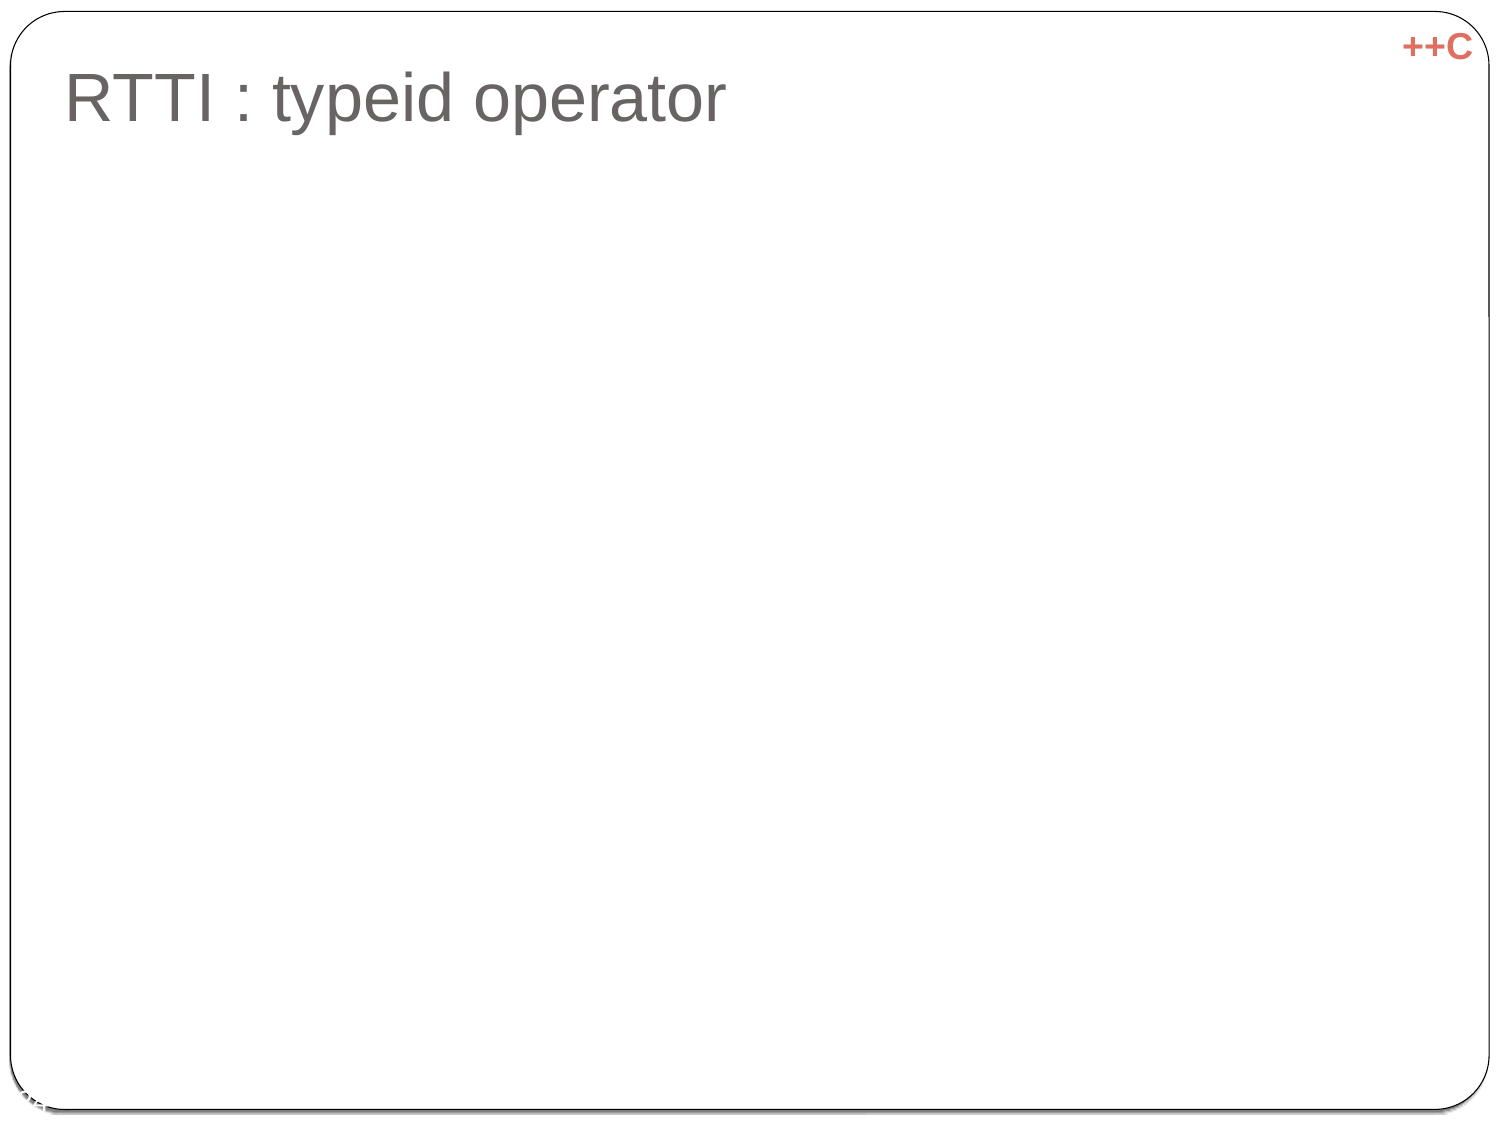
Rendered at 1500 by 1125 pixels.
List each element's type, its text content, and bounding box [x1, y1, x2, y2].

title RTTI : typeid operator [50, 45, 1450, 150]
slide_number [0, 1074, 50, 1125]
